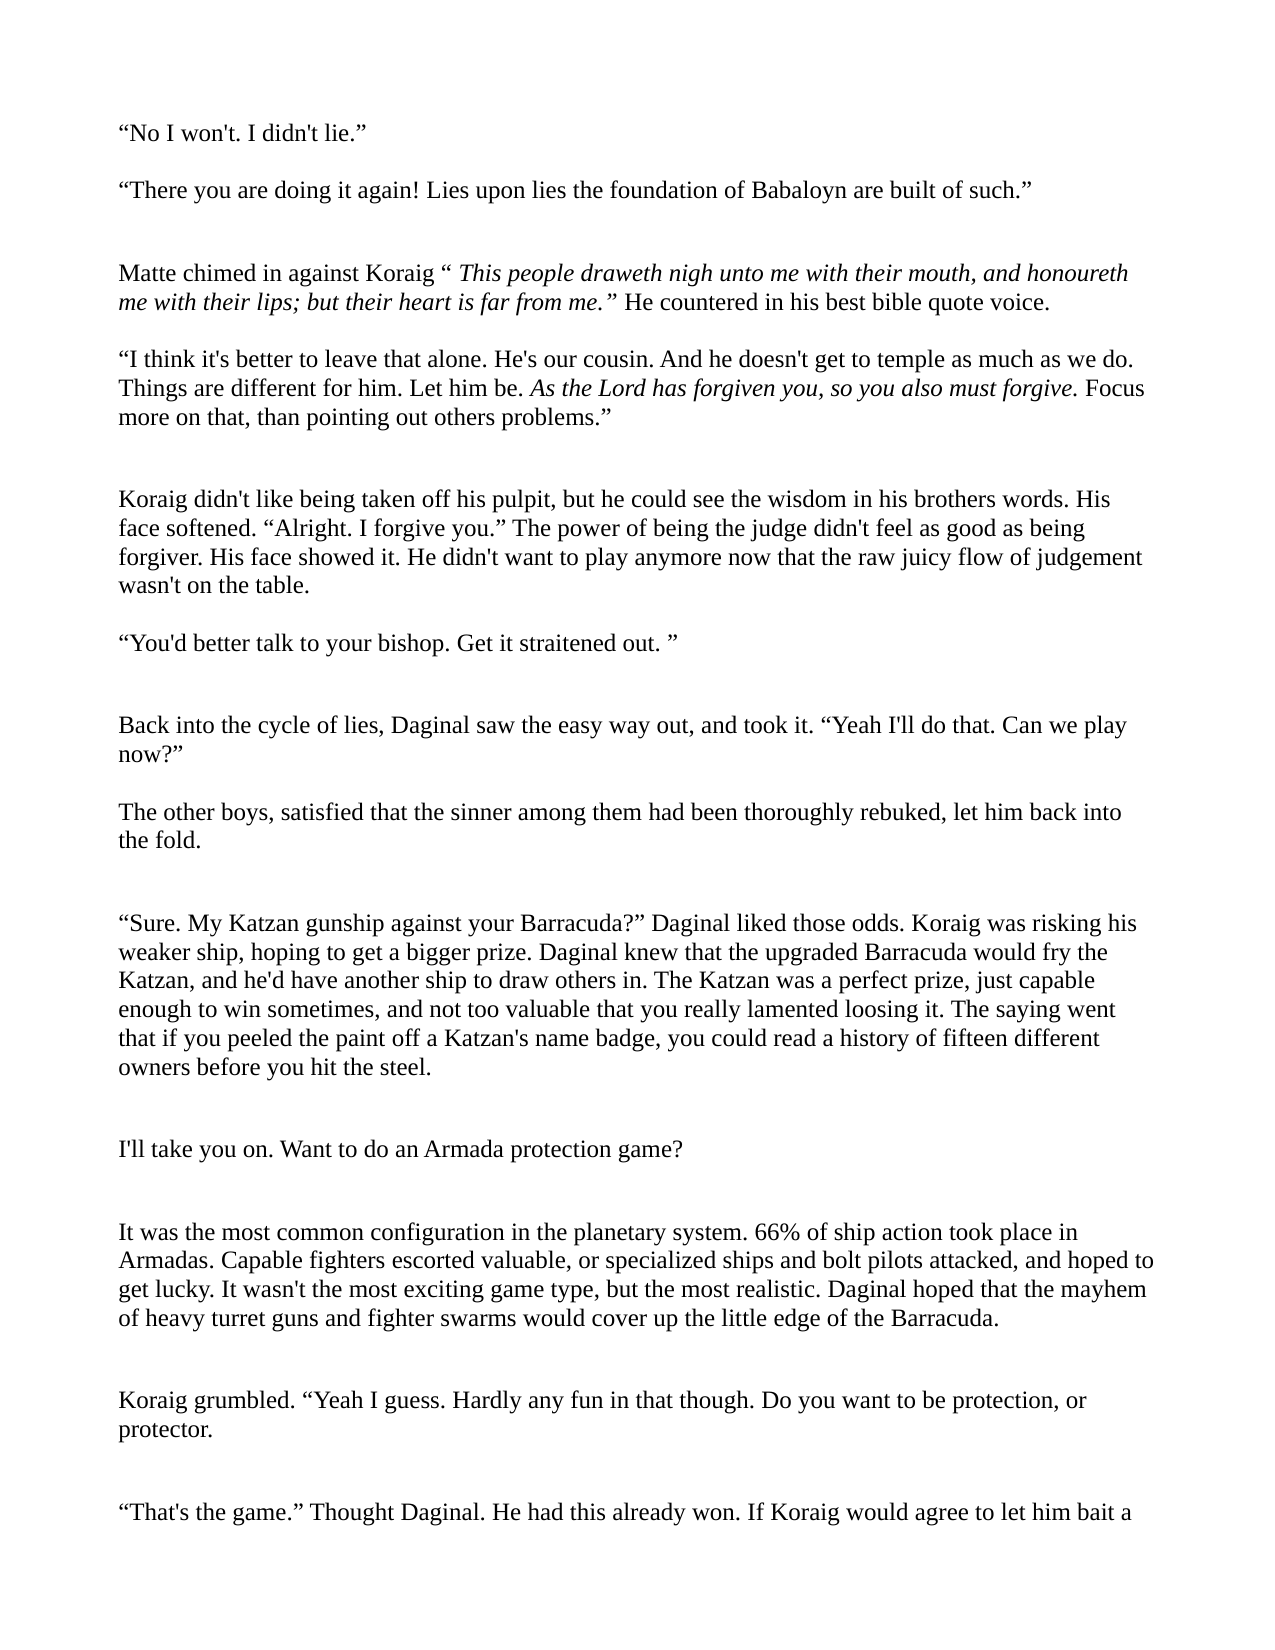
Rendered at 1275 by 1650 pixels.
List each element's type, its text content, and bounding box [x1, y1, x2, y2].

text Koraig grumbled. “Yeah I guess. Hardly any fun in that though. Do you want to be protection, or protector. [118, 1386, 1157, 1443]
text “That's the game.” Thought Daginal. He had this already won. If Koraig would agree to let him bait a [118, 1497, 1157, 1526]
text I'll take you on. Want to do an Armada protection game? [118, 1134, 1157, 1163]
text Back into the cycle of lies, Daginal saw the easy way out, and took it. “Yeah I'll do that. Can we play now?” The other boys, satisfied that the sinner among them had been thoroughly rebuked, let him back into the fold. [118, 711, 1157, 854]
text “No I won't. I didn't lie.” “There you are doing it again! Lies upon lies the foundation of Babaloyn are built of such.” [118, 118, 1157, 204]
text “Sure. My Katzan gunship against your Barracuda?” Daginal liked those odds. Koraig was risking his weaker ship, hoping to get a bigger prize. Daginal knew that the upgraded Barracuda would fry the Katzan, and he'd have another ship to draw others in. The Katzan was a perfect prize, just capable enough to win sometimes, and not too valuable that you really lamented loosing it. The saying went that if you peeled the paint off a Katzan's name badge, you could read a history of fifteen different owners before you hit the steel. [118, 908, 1157, 1081]
text Matte chimed in against Koraig “ This people draweth nigh unto me with their mouth, and honoureth me with their lips; but their heart is far from me.” He countered in his best bible quote voice. “I think it's better to leave that alone. He's our cousin. And he doesn't get to temple as much as we do. Things are different for him. Let him be. As the Lord has forgiven you, so you also must forgive. Focus more on that, than pointing out others problems.” [118, 258, 1157, 431]
text Koraig didn't like being taken off his pulpit, but he could see the wisdom in his brothers words. His face softened. “Alright. I forgive you.” The power of being the judge didn't feel as good as being forgiver. His face showed it. He didn't want to play anymore now that the raw juicy flow of judgement wasn't on the table. “You'd better talk to your bishop. Get it straitened out. ” [118, 484, 1157, 657]
text It was the most common configuration in the planetary system. 66% of ship action took place in Armadas. Capable fighters escorted valuable, or specialized ships and bolt pilots attacked, and hoped to get lucky. It wasn't the most exciting game type, but the most realistic. Daginal hoped that the mayhem of heavy turret guns and fighter swarms would cover up the little edge of the Barracuda. [118, 1217, 1157, 1332]
